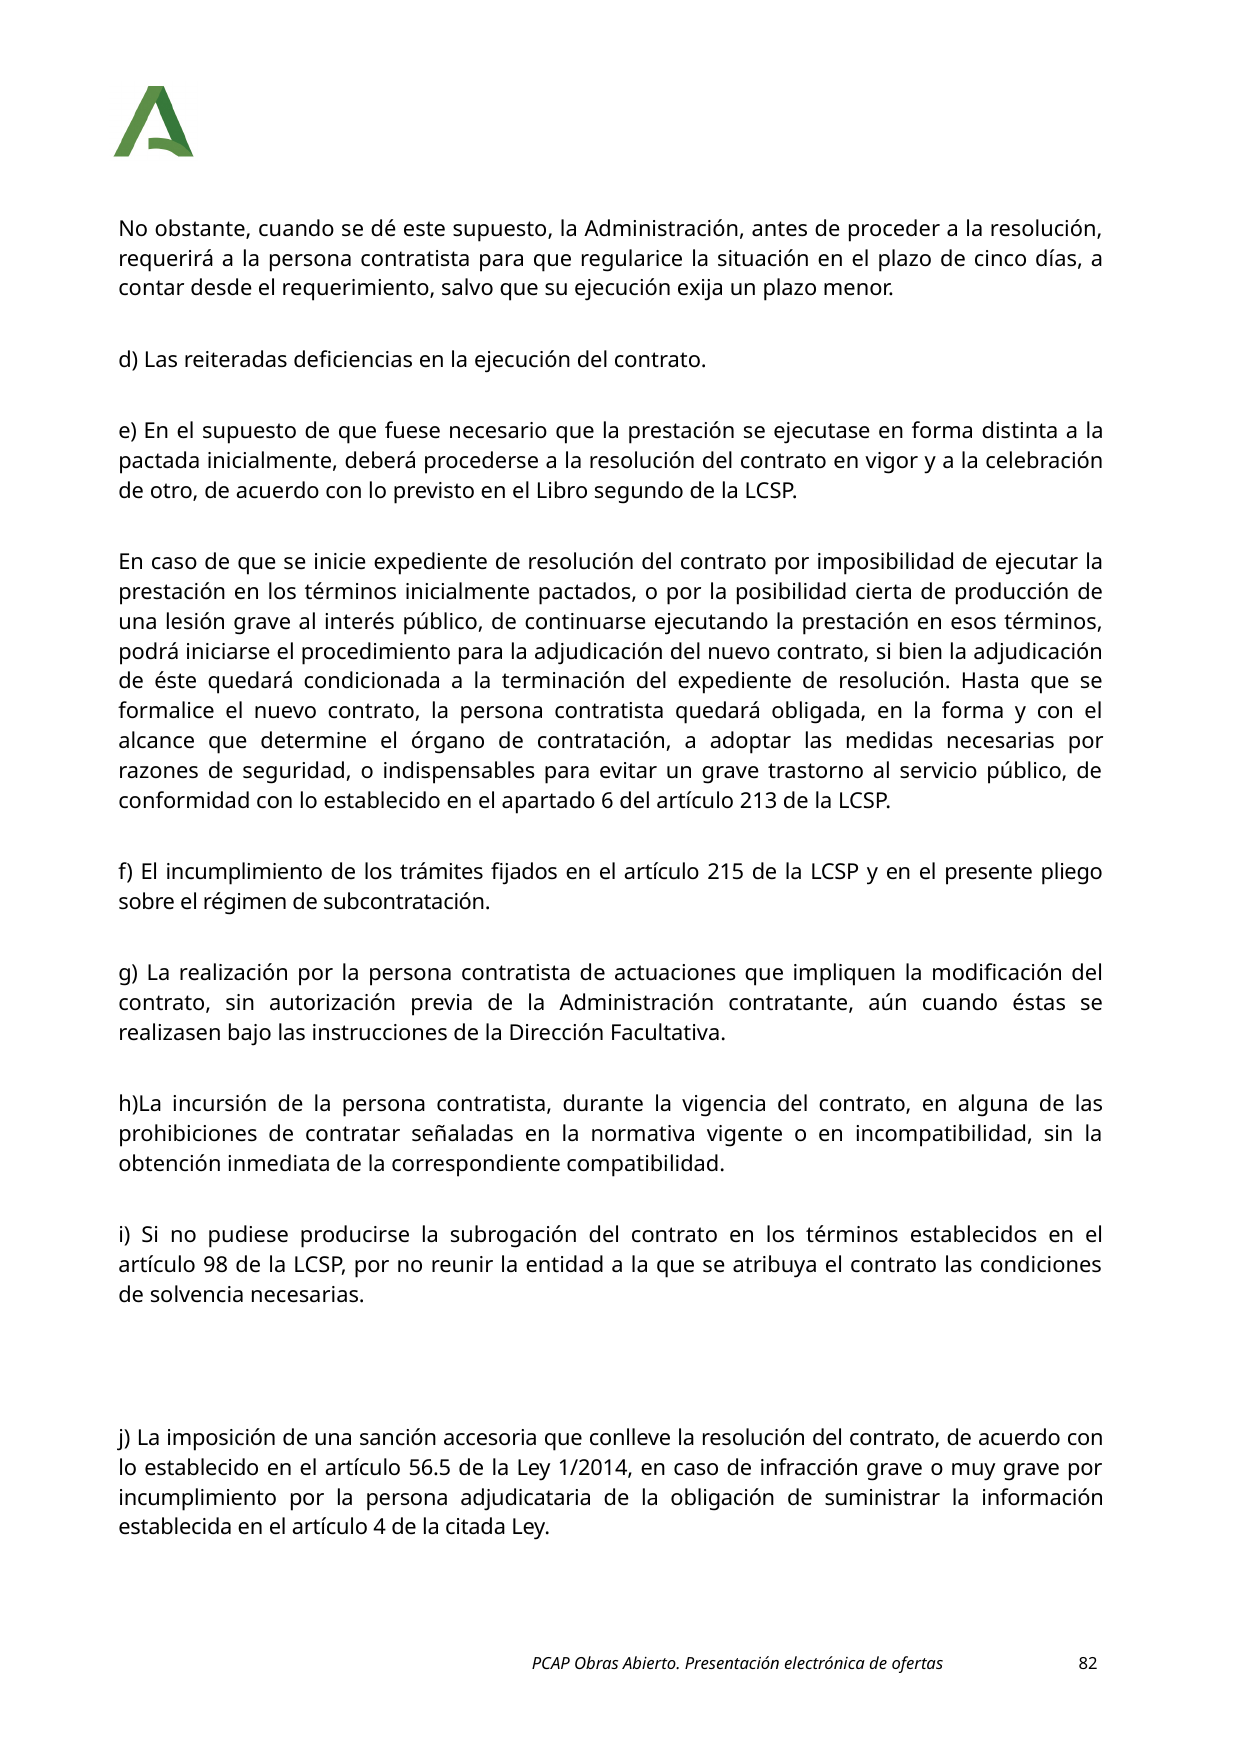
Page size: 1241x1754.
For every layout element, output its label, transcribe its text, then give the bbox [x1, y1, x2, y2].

text e) En el supuesto de que fuese necesario que la prestación se ejecutase en forma distinta a la pactada inicialmente, deberá procederse a la resolución del contrato en vigor y a la celebración de otro, de acuerdo con lo previsto en el Libro segundo de la LCSP. [118, 415, 1104, 504]
text d) Las reiteradas deficiencias en la ejecución del contrato. [118, 344, 1104, 373]
text No obstante, cuando se dé este supuesto, la Administración, antes de proceder a la resolución, requerirá a la persona contratista para que regularice la situación en el plazo de cinco días, a contar desde el requerimiento, salvo que su ejecución exija un plazo menor. [118, 213, 1104, 302]
text En caso de que se inicie expediente de resolución del contrato por imposibilidad de ejecutar la prestación en los términos inicialmente pactados, o por la posibilidad cierta de producción de una lesión grave al interés público, de continuarse ejecutando la prestación en esos términos, podrá iniciarse el procedimiento para la adjudicación del nuevo contrato, si bien la adjudicación de éste quedará condicionada a la terminación del expediente de resolución. Hasta que se formalice el nuevo contrato, la persona contratista quedará obligada, en la forma y con el alcance que determine el órgano de contratación, a adoptar las medidas necesarias por razones de seguridad, o indispensables para evitar un grave trastorno al servicio público, de conformidad con lo establecido en el apartado 6 del artículo 213 de la LCSP. [118, 546, 1104, 814]
text f) El incumplimiento de los trámites fijados en el artículo 215 de la LCSP y en el presente pliego sobre el régimen de subcontratación. [118, 856, 1104, 916]
picture [109, 81, 198, 161]
text j) La imposición de una sanción accesoria que conlleve la resolución del contrato, de acuerdo con lo establecido en el artículo 56.5 de la Ley 1/2014, en caso de infracción grave o muy grave por incumplimiento por la persona adjudicataria de la obligación de suministrar la información establecida en el artículo 4 de la citada Ley. [118, 1422, 1104, 1541]
text g) La realización por la persona contratista de actuaciones que impliquen la modificación del contrato, sin autorización previa de la Administración contratante, aún cuando éstas se realizasen bajo las instrucciones de la Dirección Facultativa. [118, 957, 1104, 1047]
list i) Si no pudiese producirse la subrogación del contrato en los términos establecidos en el artículo 98 de la LCSP, por no reunir la entidad a la que se atribuya el contrato las condiciones de solvencia necesarias. [118, 1219, 1104, 1309]
text h)La incursión de la persona contratista, durante la vigencia del contrato, en alguna de las prohibiciones de contratar señaladas en la normativa vigente o en incompatibilidad, sin la obtención inmediata de la correspondiente compatibilidad. [118, 1088, 1104, 1178]
